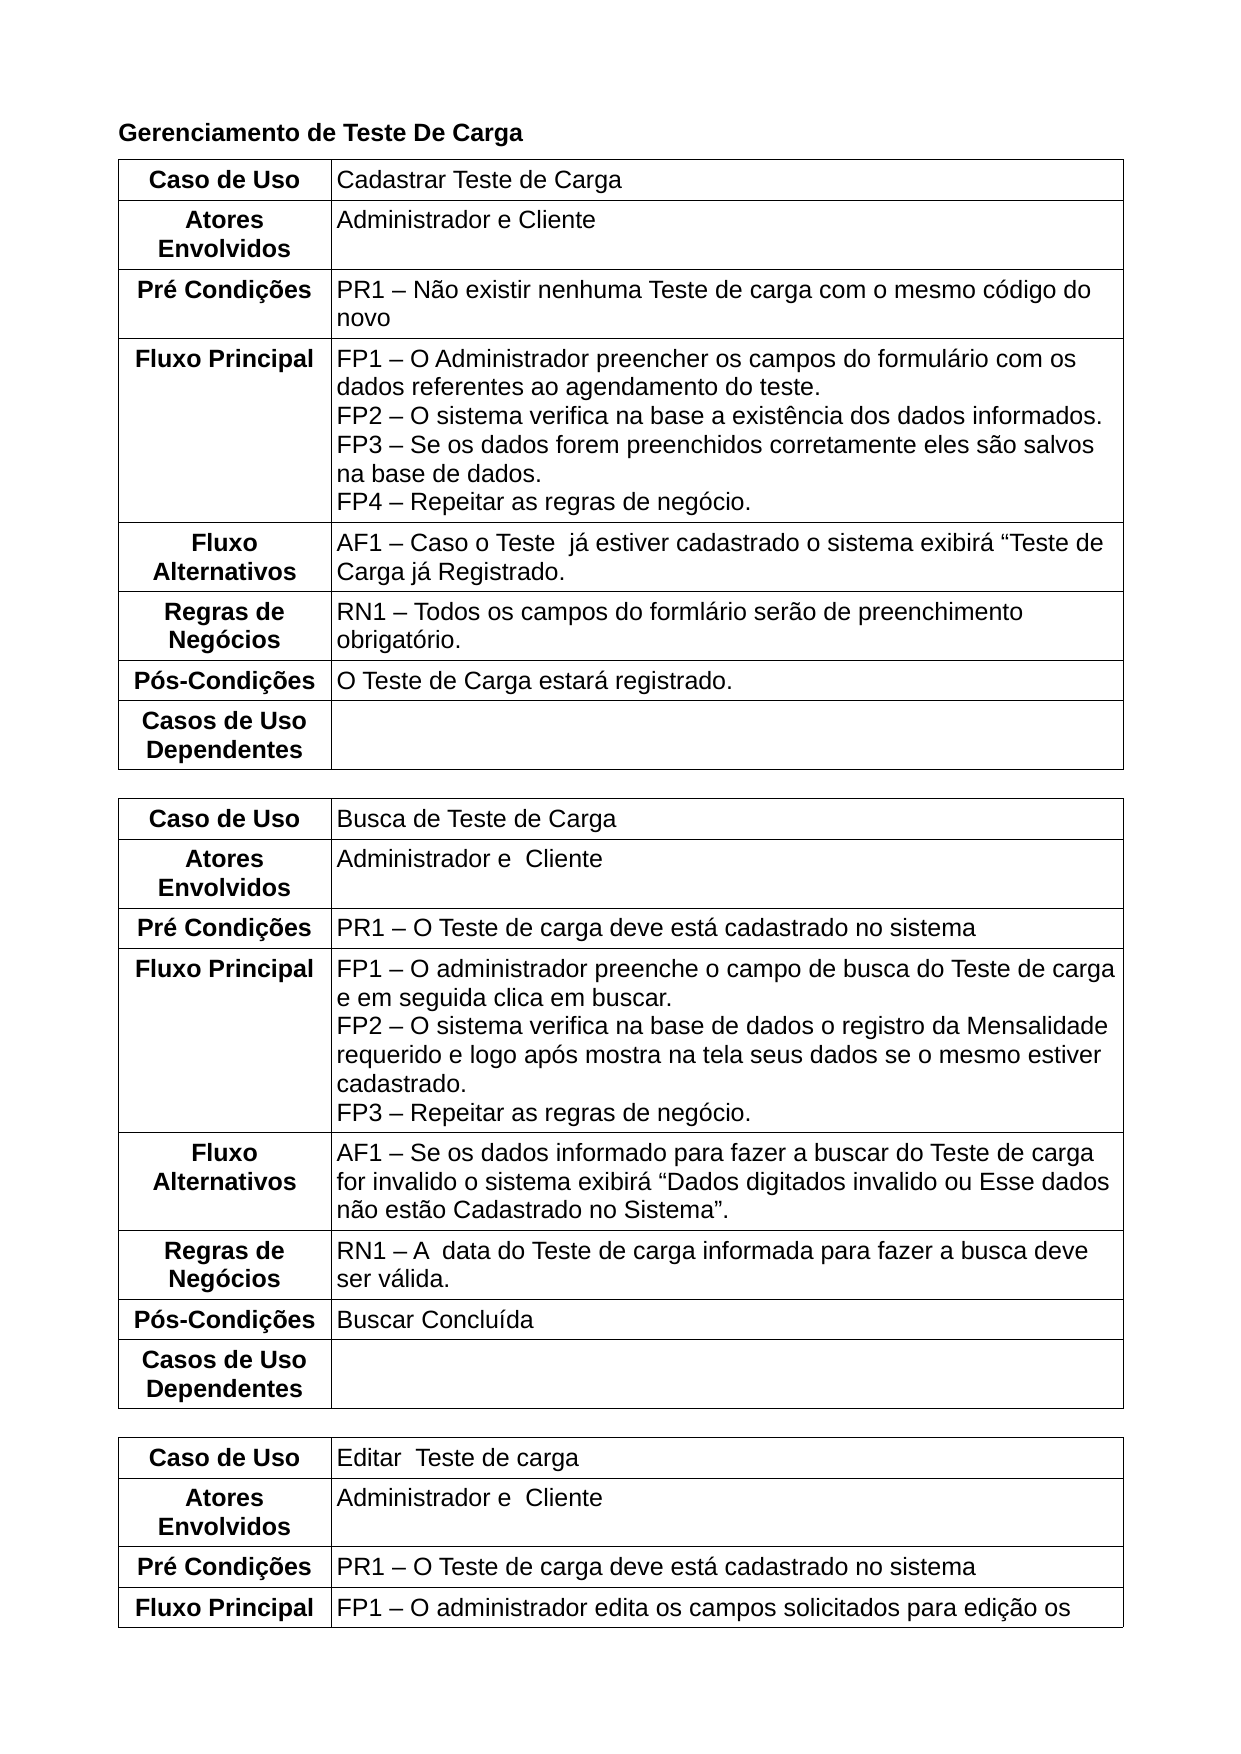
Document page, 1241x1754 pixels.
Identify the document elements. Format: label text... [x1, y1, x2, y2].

table_cell PR1 – O Teste de carga deve está cadastrado no sistema [332, 1547, 1123, 1587]
table_cell RN1 – A data do Teste de carga informada para fazer a busca deve ser válida. [332, 1231, 1123, 1299]
table_cell Casos de Uso Dependentes [119, 1340, 331, 1408]
table_cell Pós-Condições [119, 661, 331, 700]
table_cell Casos de Uso Dependentes [119, 701, 331, 769]
table_cell AF1 – Se os dados informado para fazer a buscar do Teste de carga for invalido o sistema exibirá “Dados digitados invalido ou Esse dados não estão Cadastrado no Sistema”. [332, 1133, 1123, 1230]
table_cell Administrador e Cliente [332, 840, 1123, 908]
table_cell FP1 – O Administrador preencher os campos do formulário com os dados referentes ao agendamento do teste. FP2 – O sistema verifica na base a existência dos dados informados. FP3 – Se os dados forem preenchidos corretamente eles são salvos na base de dados. FP4 – Repeitar as regras de negócio. [332, 339, 1123, 522]
table_cell Atores Envolvidos [119, 201, 331, 269]
table_header Cadastrar Teste de Carga [332, 160, 1123, 200]
table_cell Administrador e Cliente [332, 201, 1123, 269]
table_cell Fluxo Alternativos [119, 1133, 331, 1230]
table_cell Fluxo Alternativos [119, 523, 331, 591]
table_header Caso de Uso [119, 799, 331, 838]
table_header Editar Teste de carga [332, 1438, 1123, 1477]
table_cell Regras de Negócios [119, 1231, 331, 1299]
table_cell [332, 1340, 1123, 1408]
table_cell O Teste de Carga estará registrado. [332, 661, 1123, 700]
table_cell FP1 – O administrador preenche o campo de busca do Teste de carga e em seguida clica em buscar. FP2 – O sistema verifica na base de dados o registro da Mensalidade requerido e logo após mostra na tela seus dados se o mesmo estiver cadastrado. FP3 – Repeitar as regras de negócio. [332, 949, 1123, 1132]
table_cell Fluxo Principal [119, 339, 331, 522]
table_cell PR1 – O Teste de carga deve está cadastrado no sistema [332, 909, 1123, 948]
table_cell PR1 – Não existir nenhuma Teste de carga com o mesmo código do novo [332, 270, 1123, 338]
table_cell Administrador e Cliente [332, 1479, 1123, 1546]
table_cell Pré Condições [119, 270, 331, 338]
table_cell RN1 – Todos os campos do formlário serão de preenchimento obrigatório. [332, 592, 1123, 660]
table_cell Atores Envolvidos [119, 1479, 331, 1546]
table_cell Pré Condições [119, 1547, 331, 1587]
table_cell Regras de Negócios [119, 592, 331, 660]
table_header Busca de Teste de Carga [332, 799, 1123, 838]
table_cell Pré Condições [119, 909, 331, 948]
table_cell Fluxo Principal [119, 1588, 331, 1627]
table_cell AF1 – Caso o Teste já estiver cadastrado o sistema exibirá “Teste de Carga já Registrado. [332, 523, 1123, 591]
table_cell Atores Envolvidos [119, 840, 331, 908]
subtitle Gerenciamento de Teste De Carga [118, 118, 1122, 147]
table_cell [332, 701, 1123, 769]
table_cell FP1 – O administrador edita os campos solicitados para edição os [332, 1588, 1123, 1627]
table_header Caso de Uso [119, 160, 331, 200]
table_header Caso de Uso [119, 1438, 331, 1477]
table_cell Pós-Condições [119, 1300, 331, 1339]
table_cell Buscar Concluída [332, 1300, 1123, 1339]
table_cell Fluxo Principal [119, 949, 331, 1132]
